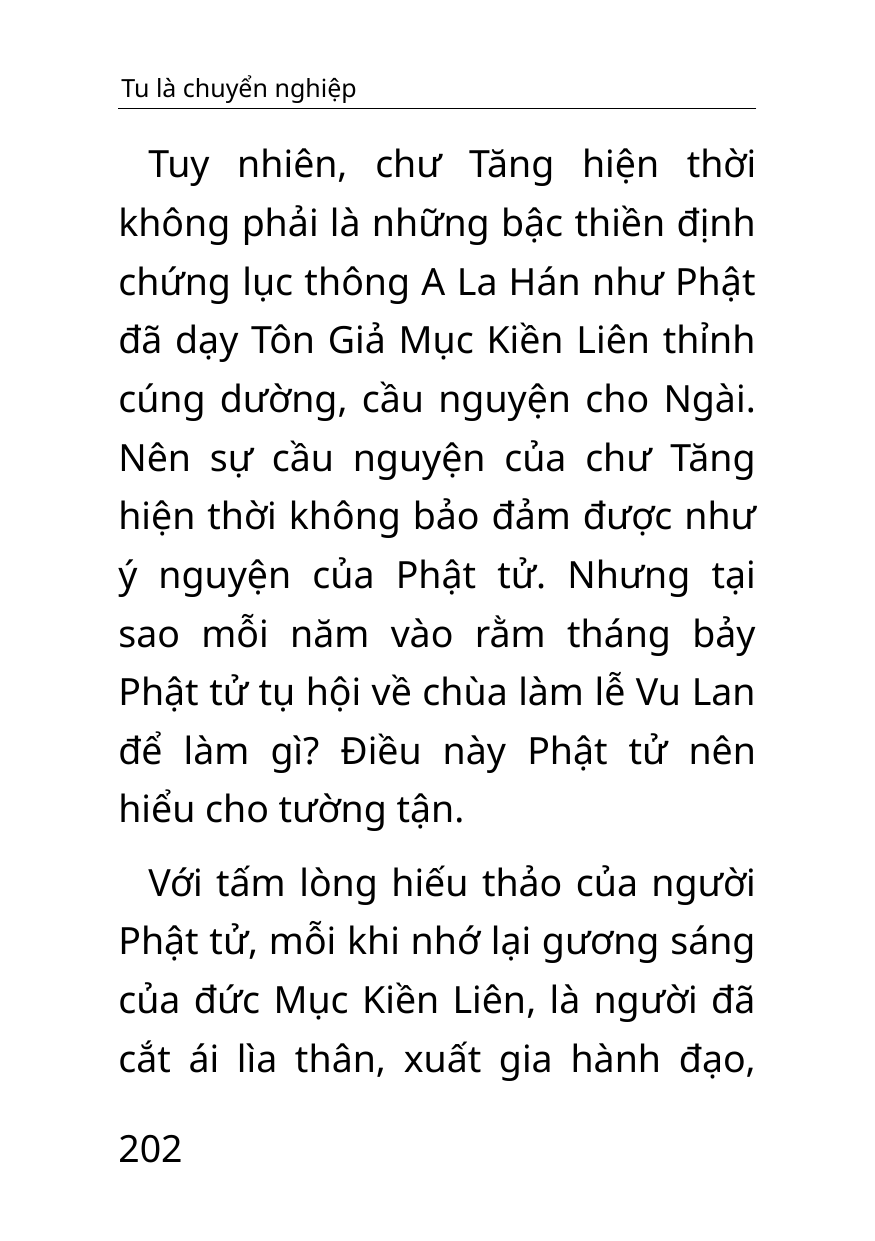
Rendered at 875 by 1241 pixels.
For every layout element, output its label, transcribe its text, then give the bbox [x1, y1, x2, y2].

text Với tấm lòng hiếu thảo của người Phật tử, mỗi khi nhớ lại gương sáng của đức Mục Kiền Liên, là người đã cắt ái lìa thân, xuất gia hành đạo, [118, 856, 756, 1083]
text Tuy nhiên, chư Tăng hiện thời không phải là những bậc thiền định chứng lục thông A La Hán như Phật đã dạy Tôn Giả Mục Kiền Liên thỉnh cúng dường, cầu nguyện cho Ngài. Nên sự cầu nguyện của chư Tăng hiện thời không bảo đảm được như ý nguyện của Phật tử. Nhưng tại sao mỗi năm vào rằm tháng bảy Phật tử tụ hội về chùa làm lễ Vu Lan để làm gì? Điều này Phật tử nên hiểu cho tường tận. [118, 138, 756, 834]
